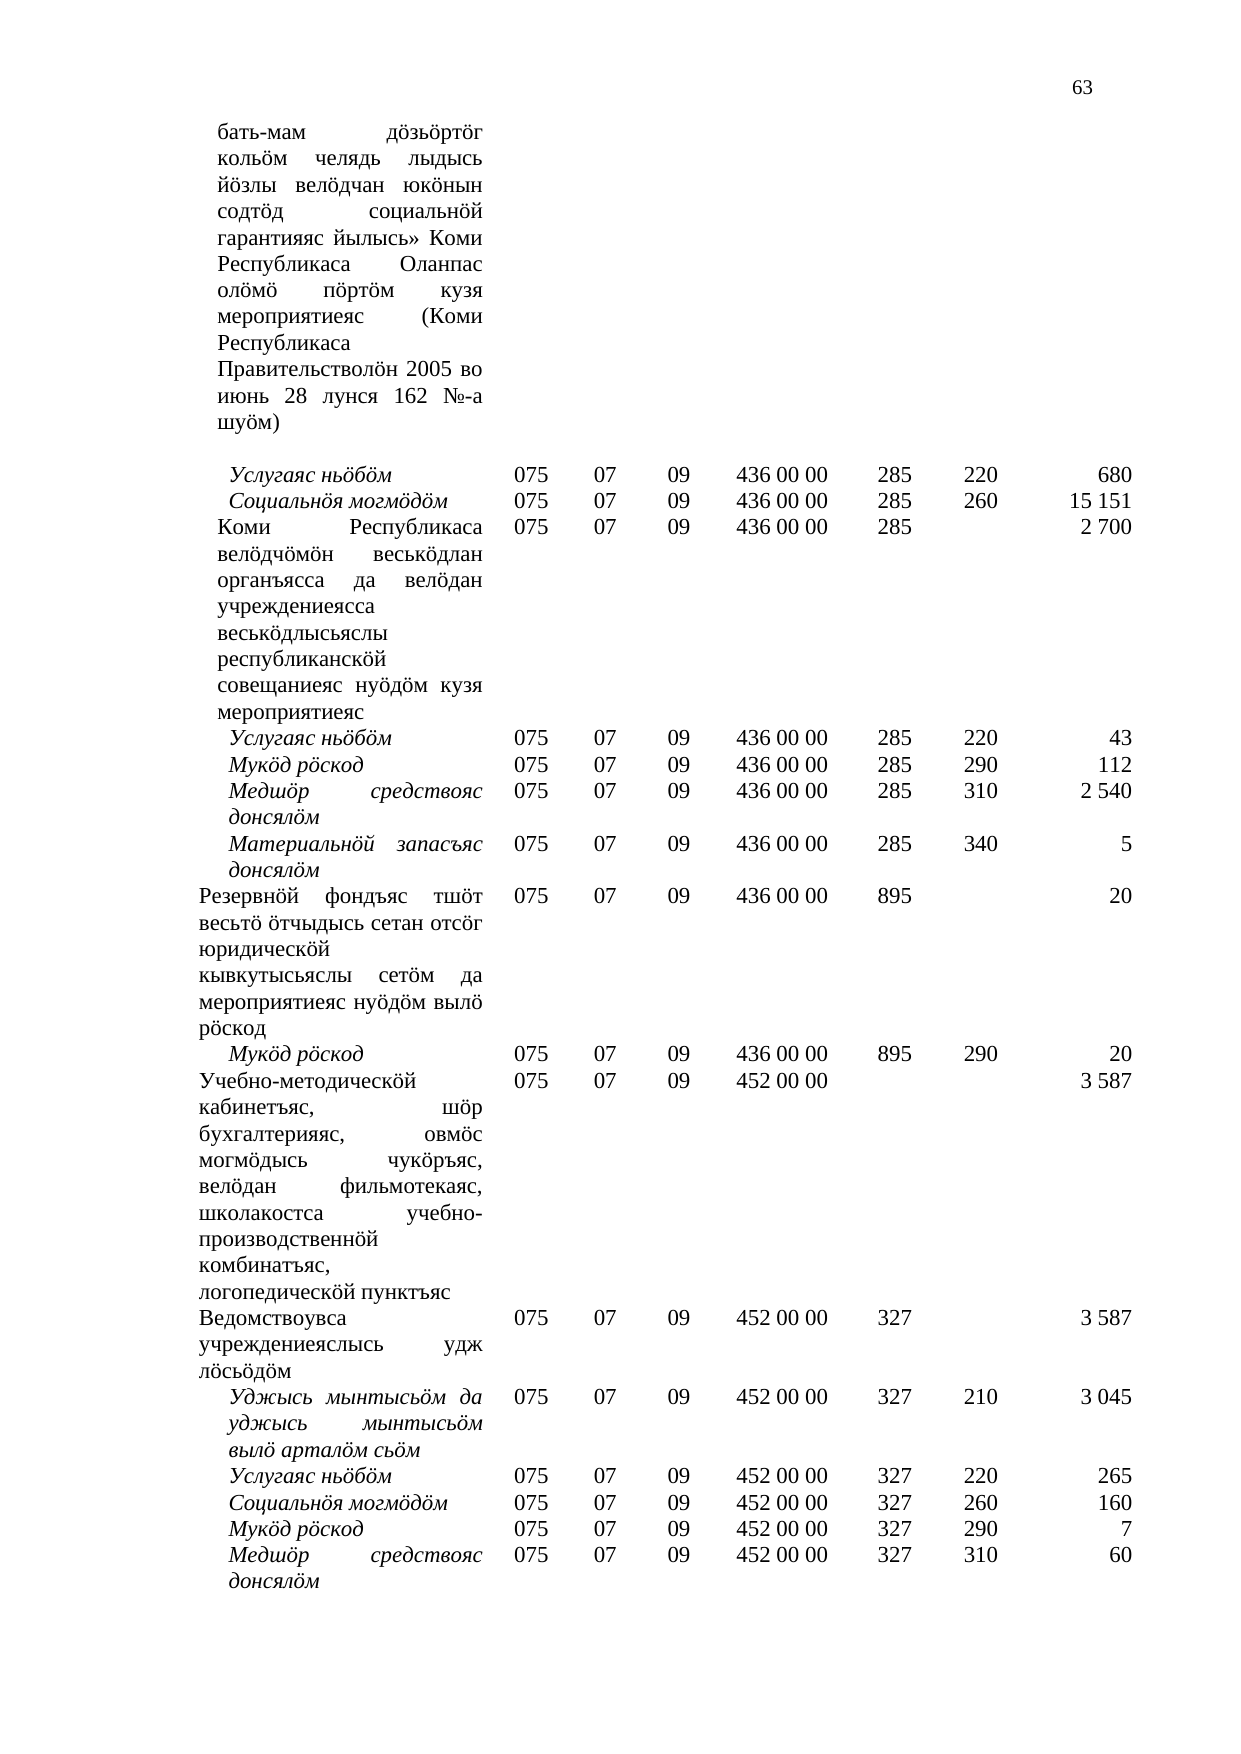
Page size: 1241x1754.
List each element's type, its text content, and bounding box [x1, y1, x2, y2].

table_cell 09 [642, 883, 716, 1041]
table_cell [1143, 777, 1193, 830]
table_cell 09 [642, 1462, 716, 1488]
table_cell 112 [1021, 751, 1143, 777]
table_cell 452 00 00 [716, 1383, 848, 1462]
table_cell [1143, 514, 1193, 724]
table_cell 310 [941, 1541, 1021, 1594]
table_cell 285 [849, 724, 941, 751]
table_cell [1143, 487, 1193, 513]
table_cell 09 [642, 461, 716, 487]
table_cell 09 [642, 751, 716, 777]
table_cell [941, 514, 1021, 724]
table_cell 075 [494, 1541, 568, 1594]
table_cell [1021, 118, 1143, 461]
table_cell [941, 118, 1021, 461]
table_cell 07 [568, 1304, 642, 1383]
table_cell 075 [494, 1067, 568, 1304]
table_cell 07 [568, 777, 642, 830]
table_cell 09 [642, 724, 716, 751]
table_cell 07 [568, 461, 642, 487]
table_cell 07 [568, 751, 642, 777]
table_cell 2 700 [1021, 514, 1143, 724]
table_cell [1143, 1515, 1193, 1541]
table_cell Материальнöй запасъяс донсялöм [188, 830, 494, 882]
table_cell 452 00 00 [716, 1489, 848, 1515]
table_cell 436 00 00 [716, 1041, 848, 1067]
table_cell [1143, 1462, 1193, 1488]
table_cell 436 00 00 [716, 461, 848, 487]
table_cell [849, 118, 941, 461]
table_cell 452 00 00 [716, 1462, 848, 1488]
table_cell 210 [941, 1383, 1021, 1462]
table_cell 09 [642, 1304, 716, 1383]
table_cell [1143, 751, 1193, 777]
table_cell 09 [642, 1067, 716, 1304]
table_cell 285 [849, 461, 941, 487]
table_cell 452 00 00 [716, 1515, 848, 1541]
table_cell [941, 1304, 1021, 1383]
table_cell 43 [1021, 724, 1143, 751]
table_cell Медшöр средствояс донсялöм [188, 777, 494, 830]
table_cell 075 [494, 1304, 568, 1383]
table_cell [941, 883, 1021, 1041]
table_cell 075 [494, 724, 568, 751]
table_cell 075 [494, 751, 568, 777]
table_cell [941, 1067, 1021, 1304]
table_cell 436 00 00 [716, 514, 848, 724]
table_cell 20 [1021, 1041, 1143, 1067]
table_cell 436 00 00 [716, 751, 848, 777]
table_cell 075 [494, 1383, 568, 1462]
table_cell [1143, 1383, 1193, 1462]
table_cell Услугаяс ньöбöм [188, 724, 494, 751]
table_cell 220 [941, 1462, 1021, 1488]
table_cell [568, 118, 642, 461]
table_cell 285 [849, 487, 941, 513]
table_cell 075 [494, 1489, 568, 1515]
table_cell 075 [494, 1041, 568, 1067]
table_cell 20 [1021, 883, 1143, 1041]
table_cell [1143, 1067, 1193, 1304]
table_cell [716, 118, 848, 461]
table_cell 285 [849, 830, 941, 882]
table_cell 09 [642, 514, 716, 724]
table_cell 290 [941, 751, 1021, 777]
table_cell 075 [494, 461, 568, 487]
table_cell 07 [568, 487, 642, 513]
table_cell 07 [568, 1489, 642, 1515]
table_cell 09 [642, 830, 716, 882]
table_cell Услугаяс ньöбöм [188, 461, 494, 487]
table_cell 260 [941, 487, 1021, 513]
table_cell 452 00 00 [716, 1541, 848, 1594]
table_cell 07 [568, 1383, 642, 1462]
table_cell 07 [568, 514, 642, 724]
table_cell 895 [849, 883, 941, 1041]
table_cell Ведомствоувса учреждениеяслысь удж лöсьöдöм [188, 1304, 494, 1383]
table_cell [1143, 724, 1193, 751]
table_cell 327 [849, 1541, 941, 1594]
table_cell Медшöр средствояс донсялöм [188, 1541, 494, 1594]
table_cell Социальнöя могмöдöм [188, 487, 494, 513]
table_cell 340 [941, 830, 1021, 882]
table_cell 09 [642, 1541, 716, 1594]
table_cell 07 [568, 1462, 642, 1488]
table_cell [1143, 1541, 1193, 1594]
table_cell 3 045 [1021, 1383, 1143, 1462]
table_cell 09 [642, 487, 716, 513]
table_cell 3 587 [1021, 1304, 1143, 1383]
table_cell 07 [568, 1041, 642, 1067]
table_cell 260 [941, 1489, 1021, 1515]
table_cell 265 [1021, 1462, 1143, 1488]
table_cell 436 00 00 [716, 487, 848, 513]
table_cell 2 540 [1021, 777, 1143, 830]
table_cell 075 [494, 514, 568, 724]
table_cell 07 [568, 1515, 642, 1541]
table_cell 327 [849, 1515, 941, 1541]
table_cell 680 [1021, 461, 1143, 487]
table_cell 160 [1021, 1489, 1143, 1515]
table_cell Мукöд рöскод [188, 1041, 494, 1067]
table_cell Мукöд рöскод [188, 751, 494, 777]
table_cell 436 00 00 [716, 830, 848, 882]
table_cell [642, 118, 716, 461]
table_cell Коми Республикаса велöдчöмöн веськöдлан органъясса да велöдан учреждениеясса веськöдлысьяслы республиканскöй совещаниеяс нуöдöм кузя мероприятиеяс [188, 514, 494, 724]
table_cell 09 [642, 777, 716, 830]
table_cell 327 [849, 1462, 941, 1488]
table_cell Услугаяс ньöбöм [188, 1462, 494, 1488]
table_cell 07 [568, 883, 642, 1041]
table_cell [1143, 118, 1193, 461]
table_cell 7 [1021, 1515, 1143, 1541]
table_cell [1143, 1041, 1193, 1067]
table_cell Мукöд рöскод [188, 1515, 494, 1541]
table_cell [1143, 830, 1193, 882]
table_cell Учебно-методическöй кабинетъяс, шöр бухгалтерияяс, овмöс могмöдысь чукöръяс, велöдан фильмотекаяс, школакостса учебно-производственнöй комбинатъяс, логопедическöй пунктъяс [188, 1067, 494, 1304]
table_cell 310 [941, 777, 1021, 830]
table_cell [1143, 883, 1193, 1041]
table_cell 07 [568, 830, 642, 882]
table_cell 436 00 00 [716, 777, 848, 830]
table_cell 452 00 00 [716, 1067, 848, 1304]
table_cell 075 [494, 777, 568, 830]
table_cell 327 [849, 1304, 941, 1383]
table_cell 075 [494, 883, 568, 1041]
table_cell [1143, 1304, 1193, 1383]
table_cell 09 [642, 1489, 716, 1515]
table_cell 436 00 00 [716, 883, 848, 1041]
table_cell 327 [849, 1489, 941, 1515]
table_cell 220 [941, 724, 1021, 751]
table_cell 452 00 00 [716, 1304, 848, 1383]
table_cell [494, 118, 568, 461]
table_cell 220 [941, 461, 1021, 487]
table_cell Уджысь мынтысьöм да уджысь мынтысьöм вылö арталöм сьöм [188, 1383, 494, 1462]
table_cell 09 [642, 1041, 716, 1067]
table_cell 075 [494, 830, 568, 882]
table_cell 60 [1021, 1541, 1143, 1594]
table_cell 09 [642, 1383, 716, 1462]
table_cell 15 151 [1021, 487, 1143, 513]
table_cell [1143, 461, 1193, 487]
table_cell 290 [941, 1515, 1021, 1541]
table_cell 327 [849, 1383, 941, 1462]
table_cell [1143, 1489, 1193, 1515]
table_cell Социальнöя могмöдöм [188, 1489, 494, 1515]
table_cell Резервнöй фондъяс тшöт весьтö öтчыдысь сетан отсöг юридическöй кывкутысьяслы сетöм да мероприятиеяс нуöдöм вылö рöскод [188, 883, 494, 1041]
table_cell 290 [941, 1041, 1021, 1067]
table_cell 285 [849, 751, 941, 777]
table_cell 07 [568, 724, 642, 751]
table_cell 07 [568, 1067, 642, 1304]
table_cell 285 [849, 514, 941, 724]
table_cell 09 [642, 1515, 716, 1541]
table_cell 436 00 00 [716, 724, 848, 751]
table_cell 895 [849, 1041, 941, 1067]
table_cell 075 [494, 1515, 568, 1541]
table_cell 075 [494, 1462, 568, 1488]
table_cell 075 [494, 487, 568, 513]
table_cell 5 [1021, 830, 1143, 882]
table_cell 285 [849, 777, 941, 830]
table_cell [849, 1067, 941, 1304]
table_cell 3 587 [1021, 1067, 1143, 1304]
table_cell бать-мам дöзьöртöг кольöм челядь лыдысь йöзлы велöдчан юкöнын содтöд социальнöй гарантияяс йылысь» Коми Республикаса Оланпас олöмö пöртöм кузя мероприятиеяс (Коми Республикаса Правительстволöн 2005 во июнь 28 лунся 162 №-а шуöм) [188, 118, 494, 461]
table_cell 07 [568, 1541, 642, 1594]
